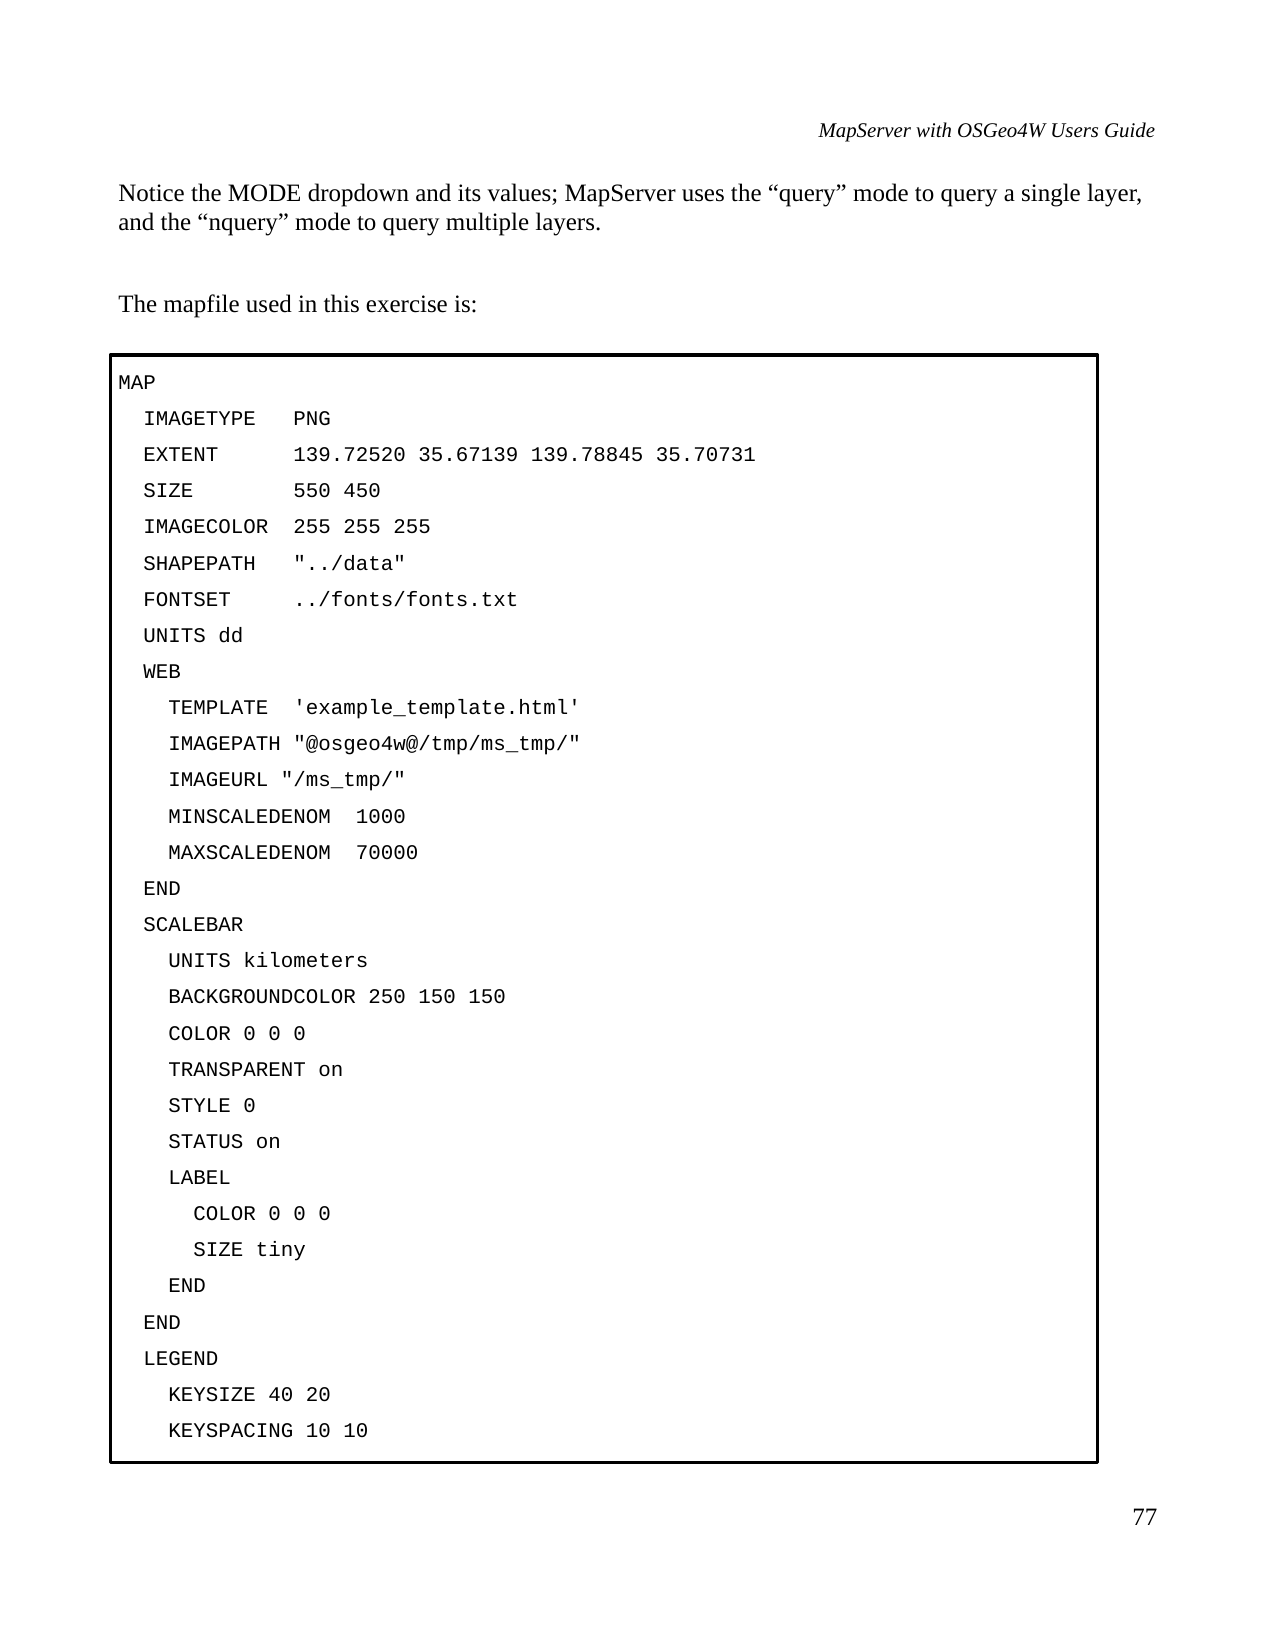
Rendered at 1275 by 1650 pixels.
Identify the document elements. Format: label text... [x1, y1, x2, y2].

text KEYSIZE 40 20 [118, 1384, 1096, 1408]
text [1099, 372, 1157, 396]
text MINSCALEDENOM 1000 [118, 806, 1096, 829]
text [1099, 1167, 1157, 1191]
text [1099, 1276, 1157, 1299]
text [1099, 1203, 1157, 1227]
text [1099, 733, 1157, 757]
text COLOR 0 0 0 [118, 1022, 1096, 1046]
text [1099, 950, 1157, 974]
text LABEL [118, 1167, 1096, 1191]
text [1099, 1420, 1157, 1444]
text [1099, 806, 1157, 829]
text COLOR 0 0 0 [118, 1203, 1096, 1227]
text END [118, 1312, 1096, 1335]
text [1099, 1384, 1157, 1408]
text [1099, 1022, 1157, 1046]
text SIZE 550 450 [118, 480, 1096, 504]
text [1099, 516, 1157, 540]
text END [118, 1276, 1096, 1299]
text [1099, 553, 1157, 576]
text [1099, 444, 1157, 468]
text UNITS kilometers [118, 950, 1096, 974]
text IMAGEURL "/ms_tmp/" [118, 769, 1096, 793]
text WEB [118, 661, 1096, 685]
text [1099, 1131, 1157, 1154]
text [1099, 697, 1157, 721]
text [1099, 408, 1157, 432]
text LEGEND [118, 1348, 1096, 1371]
text BACKGROUNDCOLOR 250 150 150 [118, 986, 1096, 1010]
text [1099, 589, 1157, 612]
text STATUS on [118, 1131, 1096, 1154]
text [1099, 1095, 1157, 1118]
text The mapfile used in this exercise is: [118, 289, 1157, 318]
text [1099, 1059, 1157, 1082]
text IMAGETYPE PNG [118, 408, 1096, 432]
text SHAPEPATH "../data" [118, 553, 1096, 576]
text IMAGEPATH "@osgeo4w@/tmp/ms_tmp/" [118, 733, 1096, 757]
text END [118, 878, 1096, 902]
text [1099, 842, 1157, 865]
text [1099, 1239, 1157, 1263]
text [1099, 769, 1157, 793]
text EXTENT 139.72520 35.67139 139.78845 35.70731 [118, 444, 1096, 468]
text [1099, 986, 1157, 1010]
text FONTSET ../fonts/fonts.txt [118, 589, 1096, 612]
text KEYSPACING 10 10 [118, 1420, 1096, 1444]
text MAXSCALEDENOM 70000 [118, 842, 1096, 865]
text [1099, 1312, 1157, 1335]
text TRANSPARENT on [118, 1059, 1096, 1082]
text STYLE 0 [118, 1095, 1096, 1118]
text [1099, 914, 1157, 938]
text Notice the MODE dropdown and its values; MapServer uses the “query” mode to query a single layer, and the “nquery” mode to query multiple layers. [118, 178, 1157, 236]
text IMAGECOLOR 255 255 255 [118, 516, 1096, 540]
text [1099, 1348, 1157, 1371]
text [1099, 480, 1157, 504]
text [1099, 625, 1157, 648]
text TEMPLATE 'example_template.html' [118, 697, 1096, 721]
text MAP [118, 372, 1096, 396]
text [1099, 661, 1157, 685]
text SCALEBAR [118, 914, 1096, 938]
text [1099, 878, 1157, 902]
text SIZE tiny [118, 1239, 1096, 1263]
text UNITS dd [118, 625, 1096, 648]
